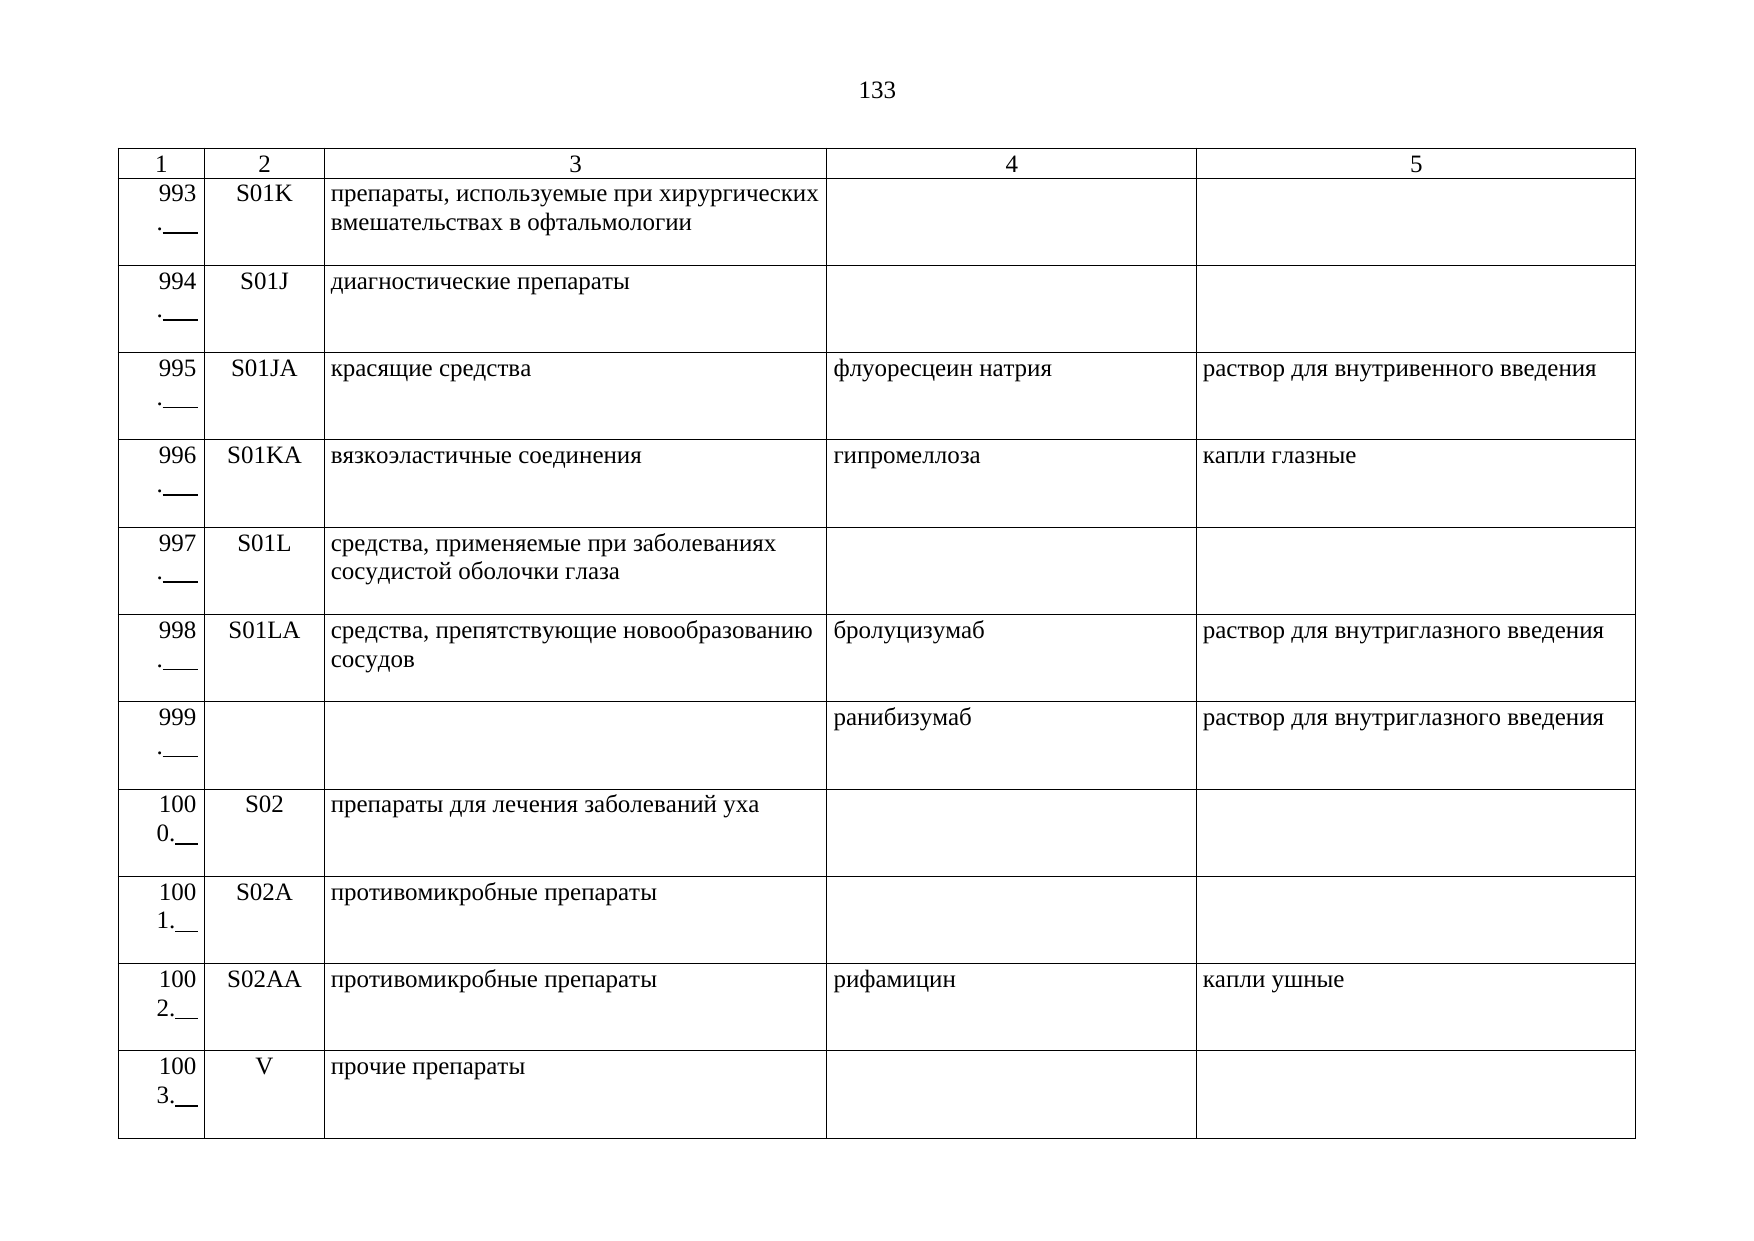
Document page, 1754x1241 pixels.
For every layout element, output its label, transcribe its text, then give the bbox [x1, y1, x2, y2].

table_header 2 [205, 149, 324, 177]
table_header 5 [1197, 149, 1635, 177]
table_cell вязкоэластичные соединения [325, 440, 826, 527]
table_cell [1197, 528, 1635, 614]
table_cell раствор для внутривенного введения [1197, 353, 1635, 439]
table_cell [827, 877, 1196, 963]
table_cell [205, 702, 324, 788]
table_cell [119, 615, 204, 701]
table_cell [119, 702, 204, 788]
table_cell диагностические препараты [325, 266, 826, 352]
table_cell противомикробные препараты [325, 877, 826, 963]
table_cell флуоресцеин натрия [827, 353, 1196, 439]
table_cell [119, 964, 204, 1050]
table_cell раствор для внутриглазного введения [1197, 615, 1635, 701]
table_cell [119, 440, 204, 527]
table_header 3 [325, 149, 826, 177]
table_cell препараты для лечения заболеваний уха [325, 790, 826, 876]
table_cell [827, 1051, 1196, 1138]
table_header 1 [119, 149, 204, 177]
table_cell [1197, 1051, 1635, 1138]
table_cell красящие средства [325, 353, 826, 439]
table_cell [827, 528, 1196, 614]
table_cell гипромеллоза [827, 440, 1196, 527]
table_cell S02A [205, 877, 324, 963]
table_cell [1197, 179, 1635, 265]
table_cell [827, 790, 1196, 876]
table_cell S01L [205, 528, 324, 614]
table_cell V [205, 1051, 324, 1138]
table_cell капли ушные [1197, 964, 1635, 1050]
table_cell [119, 877, 204, 963]
table_cell [119, 266, 204, 352]
table_cell рифамицин [827, 964, 1196, 1050]
table_cell [827, 179, 1196, 265]
table_cell капли глазные [1197, 440, 1635, 527]
table_cell S02 [205, 790, 324, 876]
table_cell раствор для внутриглазного введения [1197, 702, 1635, 788]
table_cell [1197, 266, 1635, 352]
table_cell [827, 266, 1196, 352]
table_cell S01LA [205, 615, 324, 701]
table_cell [119, 1051, 204, 1138]
table_cell S01JA [205, 353, 324, 439]
table_header 4 [827, 149, 1196, 177]
table_cell [325, 702, 826, 788]
table_cell [1197, 877, 1635, 963]
table_cell средства, препятствующие новообразованию сосудов [325, 615, 826, 701]
table_cell S01KA [205, 440, 324, 527]
table_cell [1197, 790, 1635, 876]
table_cell [119, 179, 204, 265]
table_cell ранибизумаб [827, 702, 1196, 788]
table_cell противомикробные препараты [325, 964, 826, 1050]
table_cell [119, 790, 204, 876]
table_cell бролуцизумаб [827, 615, 1196, 701]
table_cell S02AA [205, 964, 324, 1050]
table_cell средства, применяемые при заболеваниях сосудистой оболочки глаза [325, 528, 826, 614]
table_cell [119, 528, 204, 614]
table_cell прочие препараты [325, 1051, 826, 1138]
table_cell [119, 353, 204, 439]
table_cell препараты, используемые при хирургических вмешательствах в офтальмологии [325, 179, 826, 265]
table_cell S01J [205, 266, 324, 352]
table_cell S01K [205, 179, 324, 265]
